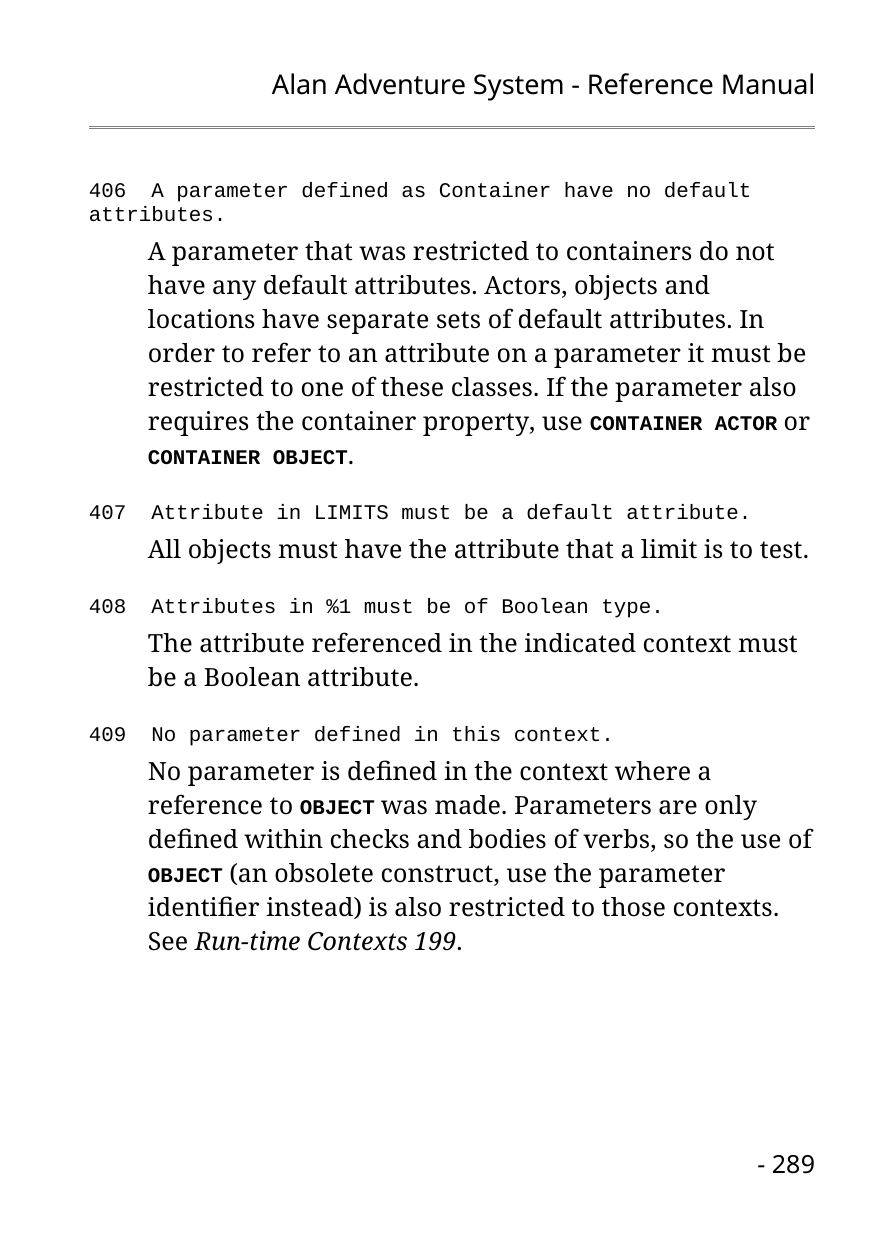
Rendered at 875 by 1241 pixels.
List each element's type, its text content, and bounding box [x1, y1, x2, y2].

text No parameter is defined in the context where a reference to OBJECT was made. Parameters are only defined within checks and bodies of verbs, so the use of OBJECT (an obsolete construct, use the parameter identifier instead) is also restricted to those contexts. See Run-time Contexts 160. [148, 754, 815, 958]
text 409 No parameter defined in this context. [88, 724, 815, 748]
text 408 Attributes in %1 must be of Boolean type. [88, 596, 815, 620]
text The attribute referenced in the indicated context must be a Boolean at­tribute. [148, 626, 815, 694]
text All objects must have the attribute that a limit is to test. [148, 532, 815, 566]
text 407 Attribute in LIMITS must be a default attribute. [88, 502, 815, 526]
text A parameter that was restricted to containers do not have any default attributes. Actors, objects and locations have separate sets of default attributes. In order to refer to an attribute on a parameter it must be re­stricted to one of these classes. If the parameter also requires the con­tainer property, use CONTAINER ACTOR or CONTAINER OBJECT. [148, 234, 815, 472]
text 406 A parameter defined as Container have no default attributes. [88, 180, 815, 228]
